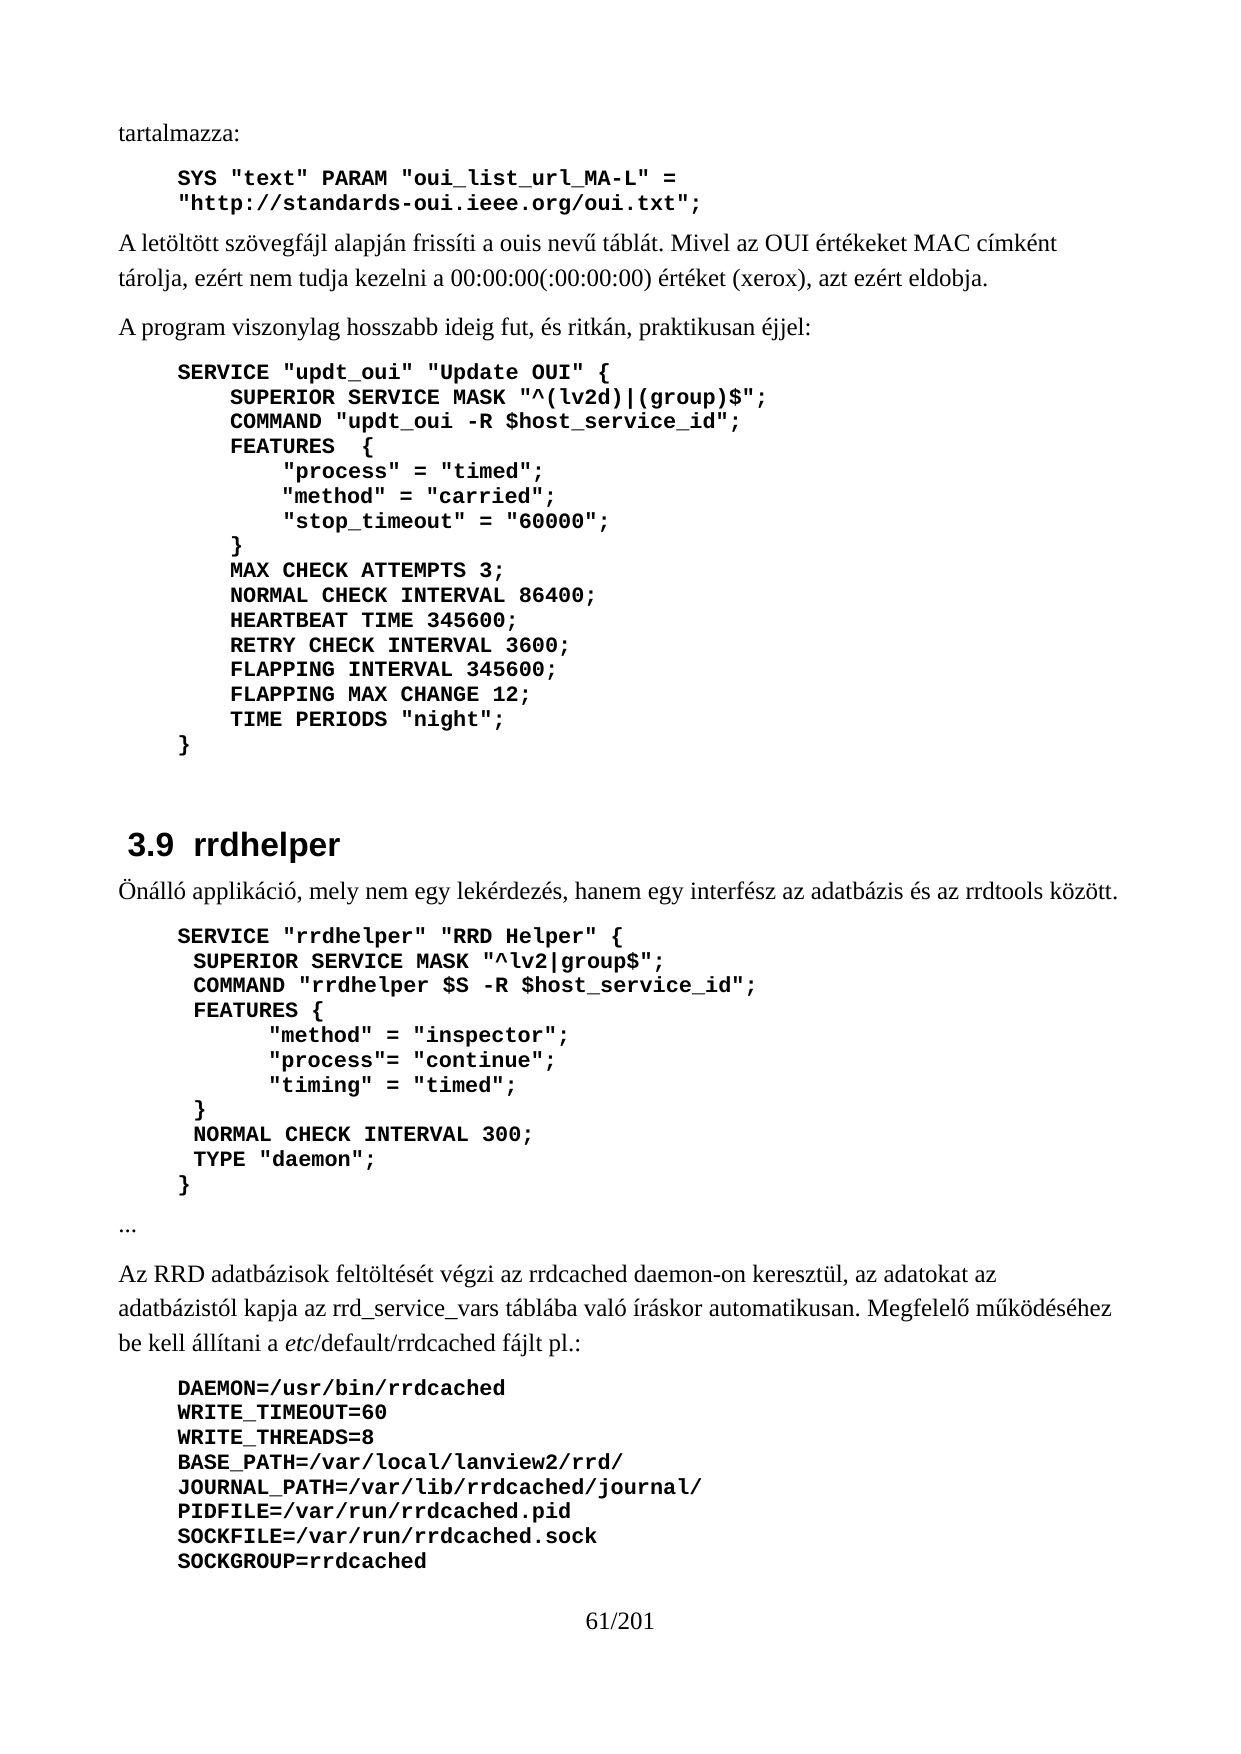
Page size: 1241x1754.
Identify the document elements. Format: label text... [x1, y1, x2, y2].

text RETRY CHECK INTERVAL 3600; [177, 634, 1122, 659]
text SERVICE "updt_oui" "Update OUI" { [177, 361, 1122, 386]
text "process" = "timed"; [177, 460, 1122, 485]
subtitle rrdhelper [118, 825, 1122, 863]
text NORMAL CHECK INTERVAL 86400; [177, 584, 1122, 609]
text Önálló applikáció, mely nem egy lekérdezés, hanem egy interfész az adatbázis és az rrdtools között. [118, 876, 1122, 905]
text FEATURES { [177, 436, 1122, 460]
text tartalmazza: [118, 118, 1122, 147]
text HEARTBEAT TIME 345600; [177, 609, 1122, 634]
text A letöltött szövegfájl alapján frissíti a ouis nevű táblát. Mivel az OUI értékeket MAC címként tárolja, ezért nem tudja kezelni a 00:00:00(:00:00:00) értéket (xerox), azt ezért eldobja. [118, 228, 1122, 292]
text SYS "text" PARAM "oui_list_url_MA-L" = "http://standards-oui.ieee.org/oui.txt"; [177, 167, 1122, 217]
text Az RRD adatbázisok feltöltését végzi az rrdcached daemon-on keresztül, az adatokat az adatbázistól kapja az rrd_service_vars táblába való íráskor automatikusan. Megfelelő működéséhez be kell állítani a etc/default/rrdcached fájlt pl.: [118, 1259, 1122, 1356]
text FLAPPING INTERVAL 345600; [177, 659, 1122, 683]
text SERVICE "rrdhelper" "RRD Helper" { SUPERIOR SERVICE MASK "^lv2|group$"; COMMAND "rrdhelper $S -R $host_service_id"; FEATURES { "method" = "inspector"; "process"= "continue"; "timing" = "timed"; } NORMAL CHECK INTERVAL 300; TYPE "daemon"; } [177, 925, 1122, 1198]
text COMMAND "updt_oui -R $host_service_id"; [177, 411, 1122, 436]
text FLAPPING MAX CHANGE 12; [177, 683, 1122, 708]
text A program viszonylag hosszabb ideig fut, és ritkán, praktikusan éjjel: [118, 312, 1122, 341]
text "method" = "carried"; [177, 485, 1122, 510]
text } [177, 535, 1122, 559]
text TIME PERIODS "night"; [177, 708, 1122, 733]
text "stop_timeout" = "60000"; [177, 510, 1122, 535]
text ... [118, 1209, 1122, 1238]
text } [177, 733, 1122, 758]
text MAX CHECK ATTEMPTS 3; [177, 559, 1122, 584]
text DAEMON=/usr/bin/rrdcached WRITE_TIMEOUT=60 WRITE_THREADS=8 BASE_PATH=/var/local/lanview2/rrd/ JOURNAL_PATH=/var/lib/rrdcached/journal/ PIDFILE=/var/run/rrdcached.pid SOCKFILE=/var/run/rrdcached.sock SOCKGROUP=rrdcached [177, 1377, 1122, 1575]
text SUPERIOR SERVICE MASK "^(lv2d)|(group)$"; [177, 386, 1122, 411]
